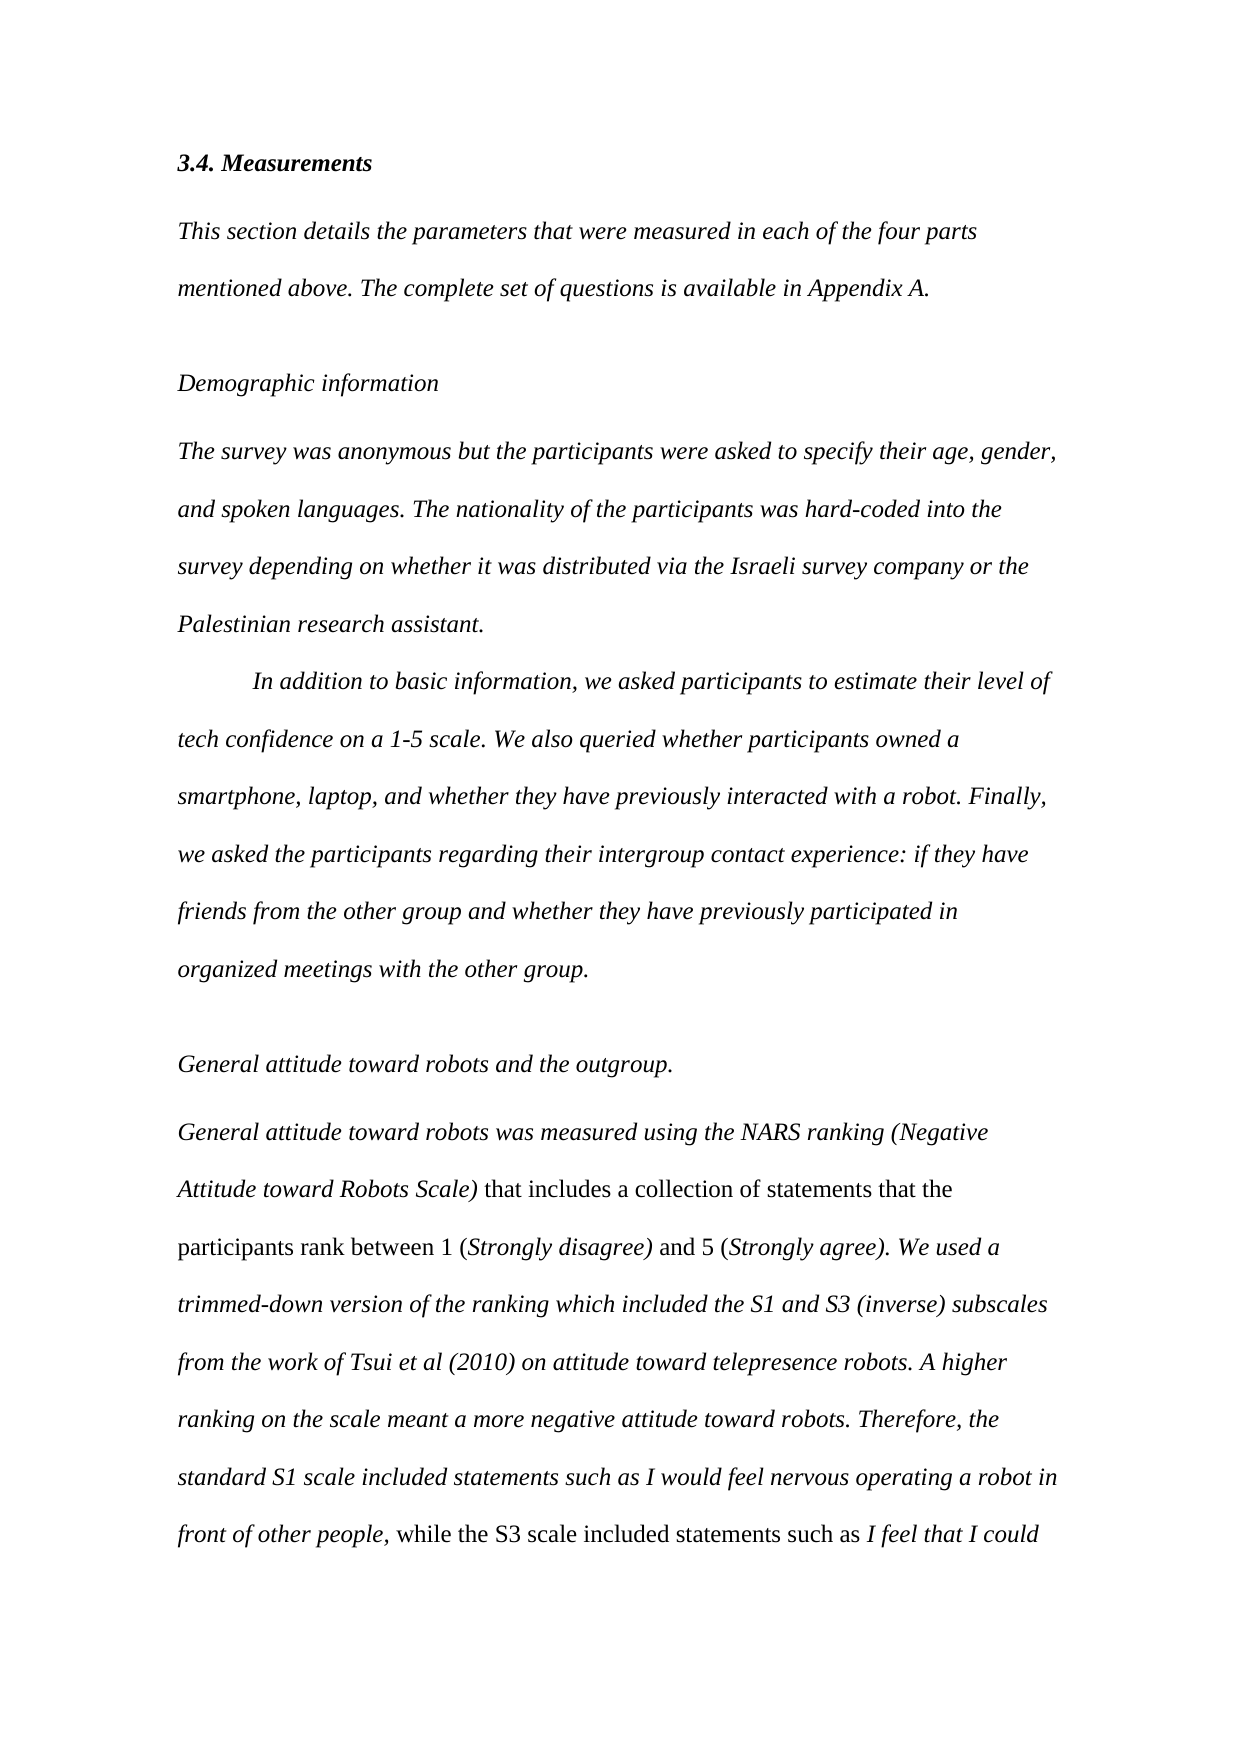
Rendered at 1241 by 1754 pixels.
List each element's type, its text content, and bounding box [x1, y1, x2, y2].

subtitle General attitude toward robots and the outgroup. [177, 1049, 1004, 1078]
text General attitude toward robots was measured using the NARS ranking (Negative Attitude toward Robots Scale) that includes a collection of statements that the participants rank between 1 (Strongly disagree) and 5 (Strongly agree). We used a trimmed-down version of the ranking which included the S1 and S3 (inverse) subscales from the work of Tsui et al (2010) on attitude toward telepresence robots. A higher ranking on the scale meant a more negative attitude toward robots. Therefore, the standard S1 scale included statements such as I would feel nervous operating a robot in [177, 1117, 1063, 1491]
text In addition to basic information, we asked participants to estimate their level of tech confidence on a 1-5 scale. We also queried whether participants owned a smartphone, laptop, and whether they have previously interacted with a robot. Finally, we asked the participants regarding their intergroup contact experience: if they have friends from the other group and whether they have previously participated in organized meetings with the other group. [177, 666, 1063, 983]
text front of other people, while the S3 scale included statements such as I feel that I could [177, 1519, 1063, 1548]
subtitle 3.4. Measurements [177, 148, 1004, 176]
subtitle Demographic information [177, 368, 1004, 397]
text This section details the parameters that were measured in each of the four parts mentioned above. The complete set of questions is available in Appendix A. [177, 216, 1063, 302]
text The survey was anonymous but the participants were asked to specify their age, gender, and spoken languages. The nationality of the participants was hard-coded into the survey depending on whether it was distributed via the Israeli survey company or the Palestinian research assistant. [177, 436, 1063, 638]
